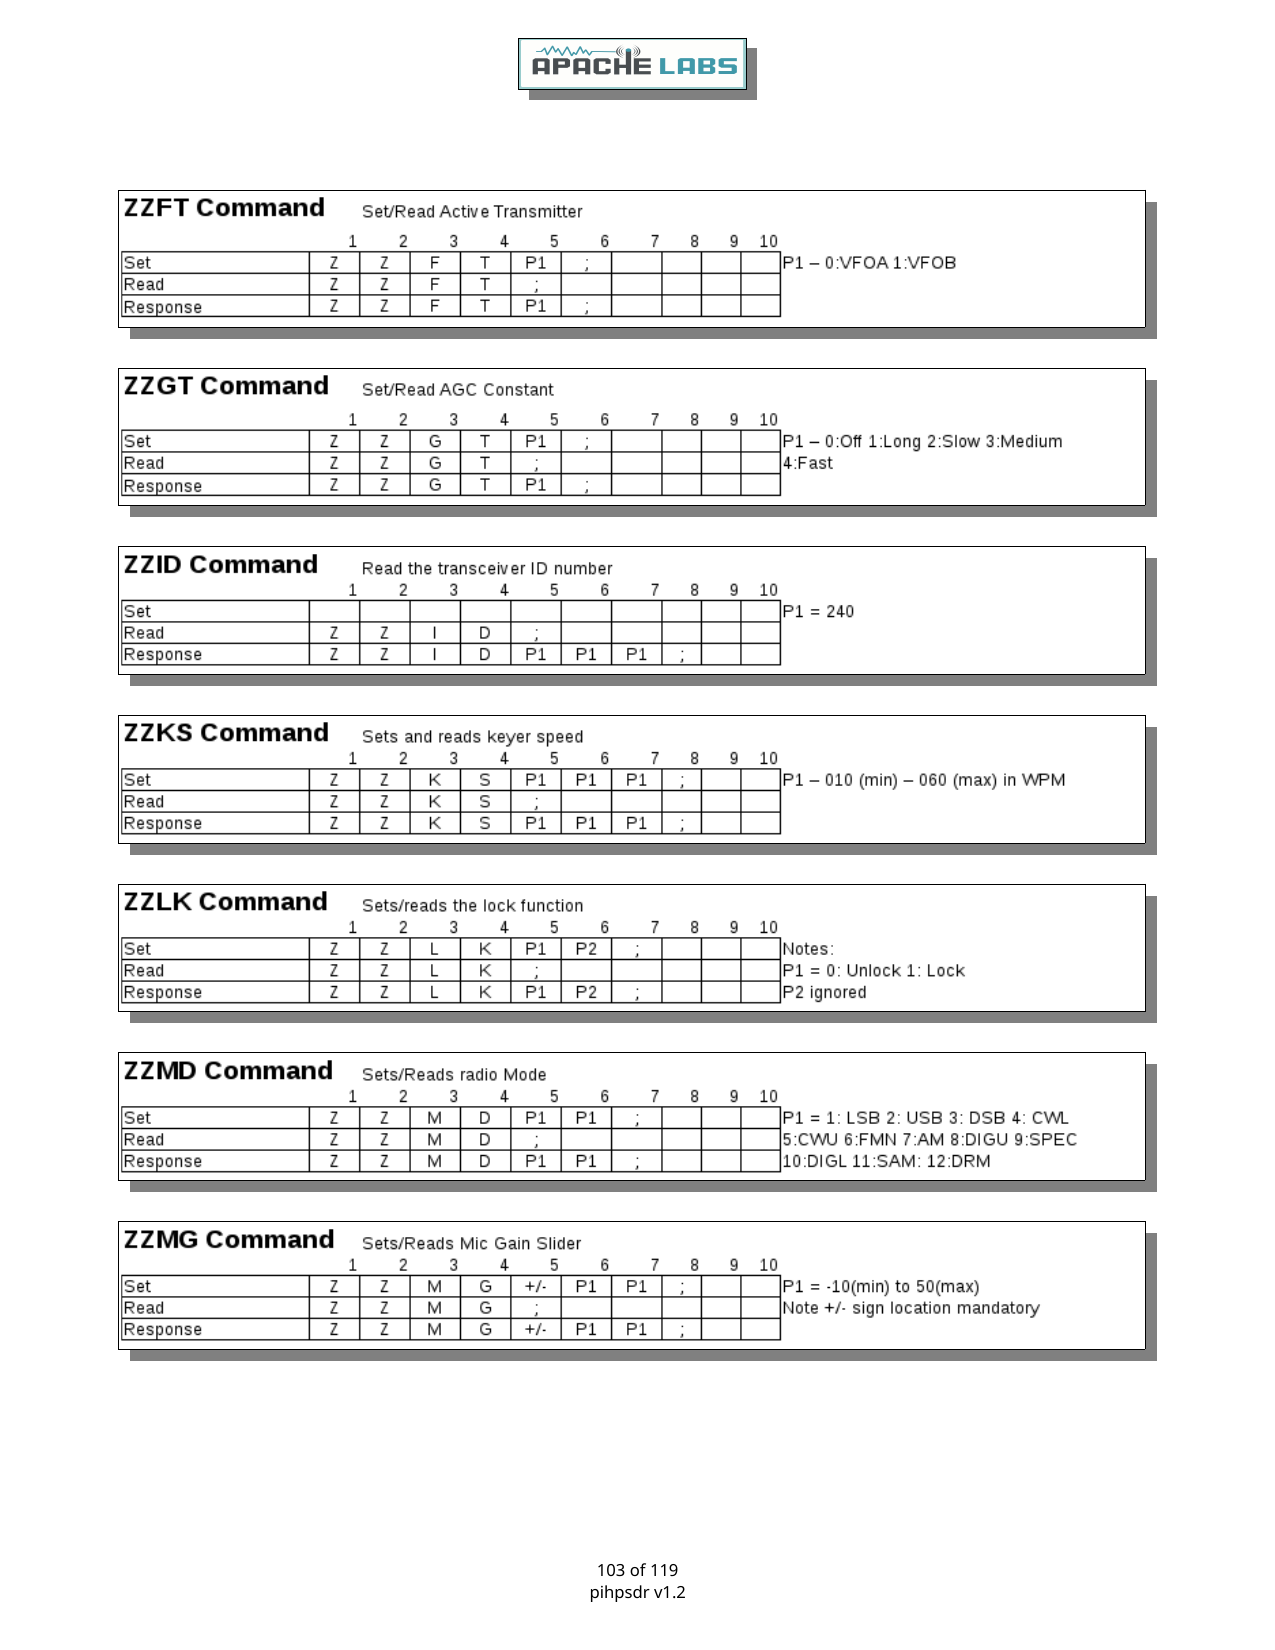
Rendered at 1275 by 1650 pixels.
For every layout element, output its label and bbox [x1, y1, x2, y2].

picture [121, 1224, 1142, 1346]
picture [521, 40, 744, 87]
picture [121, 371, 1142, 503]
picture [121, 192, 1142, 324]
picture [121, 717, 1142, 840]
picture [121, 549, 1142, 671]
picture [121, 886, 1142, 1009]
picture [121, 1055, 1142, 1178]
